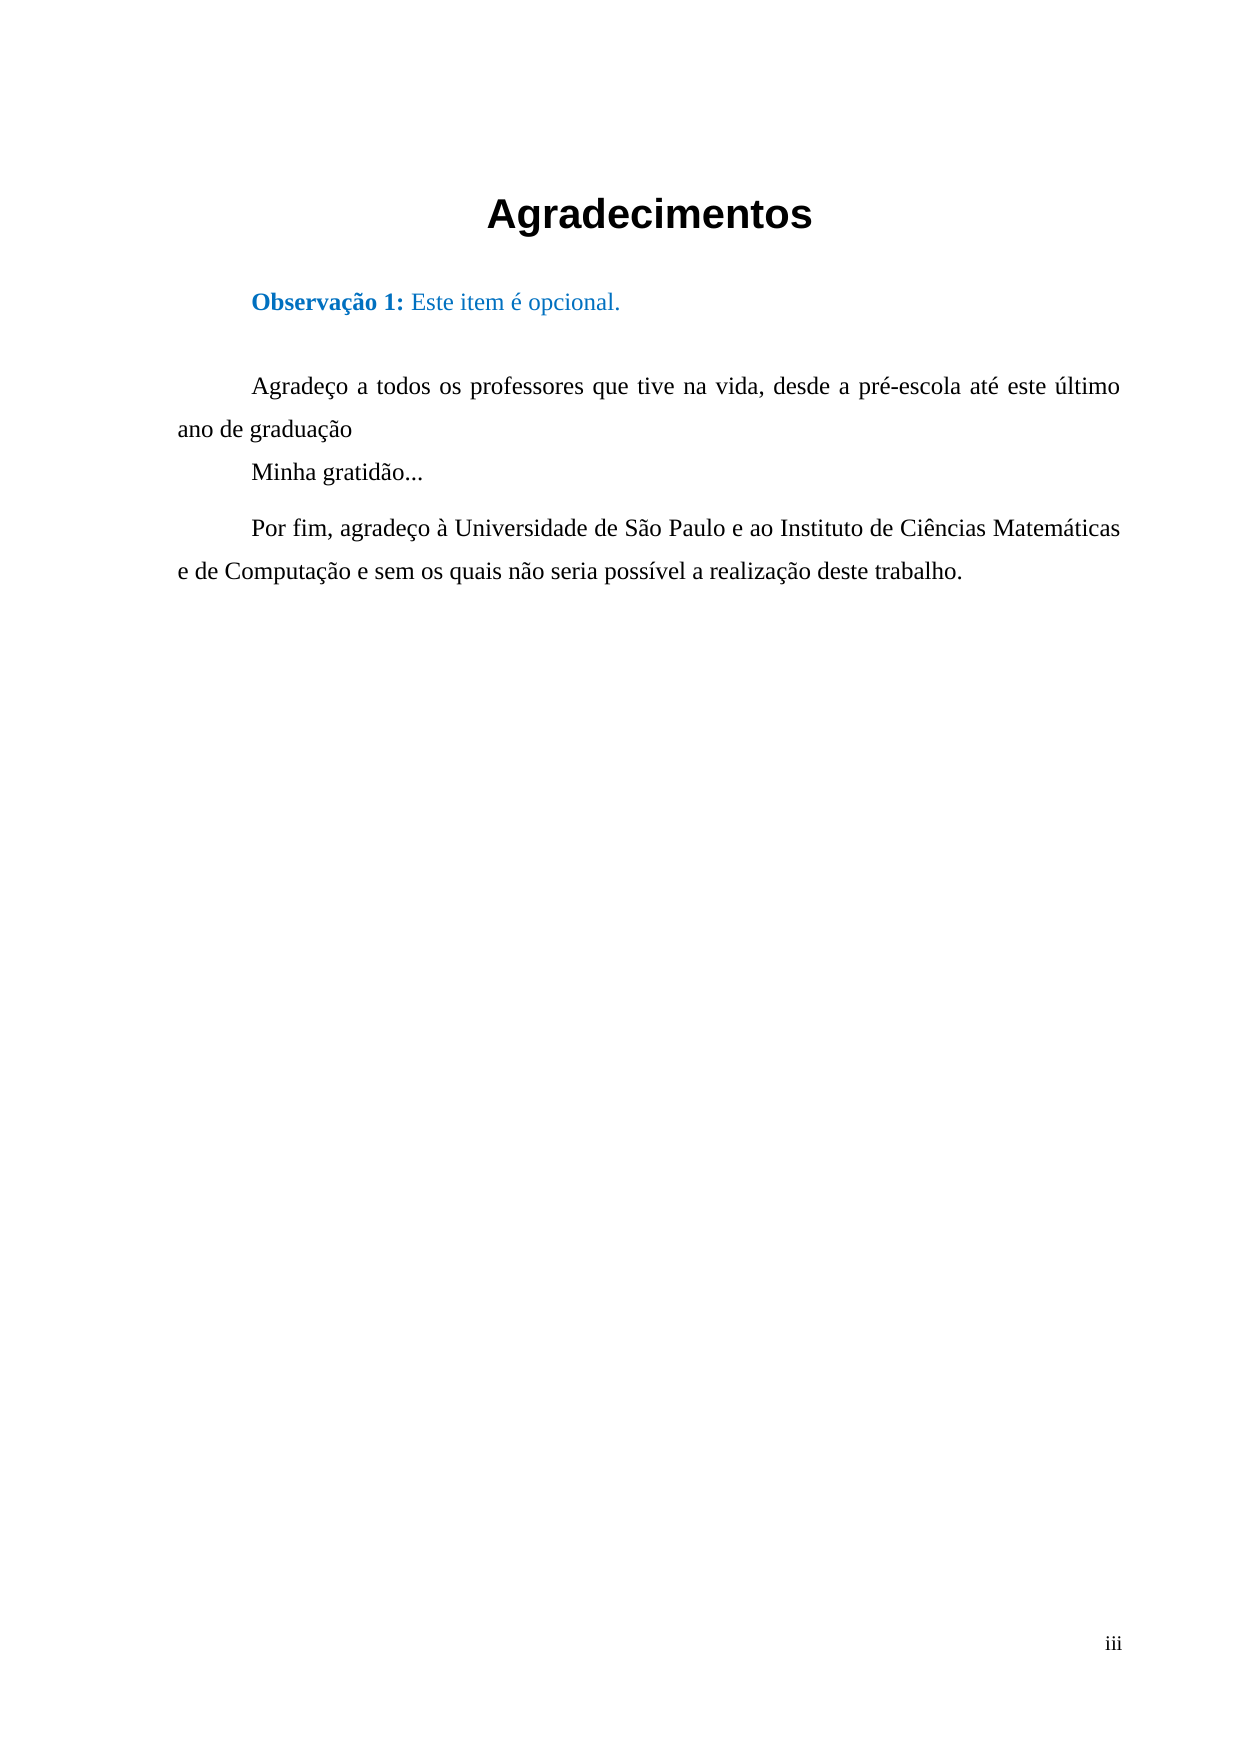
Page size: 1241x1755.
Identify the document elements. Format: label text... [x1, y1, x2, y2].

text Minha gratidão... [177, 457, 1122, 486]
text Agradeço a todos os professores que tive na vida, desde a pré-escola até este último ano de graduação [177, 371, 1122, 443]
text Agradecimentos [177, 190, 1122, 238]
text Observação 1: Este item é opcional. [177, 287, 1122, 315]
text Por fim, agradeço à Universidade de São Paulo e ao Instituto de Ciências Matemáticas e de Computação e sem os quais não seria possível a realização deste trabalho. [177, 513, 1122, 585]
